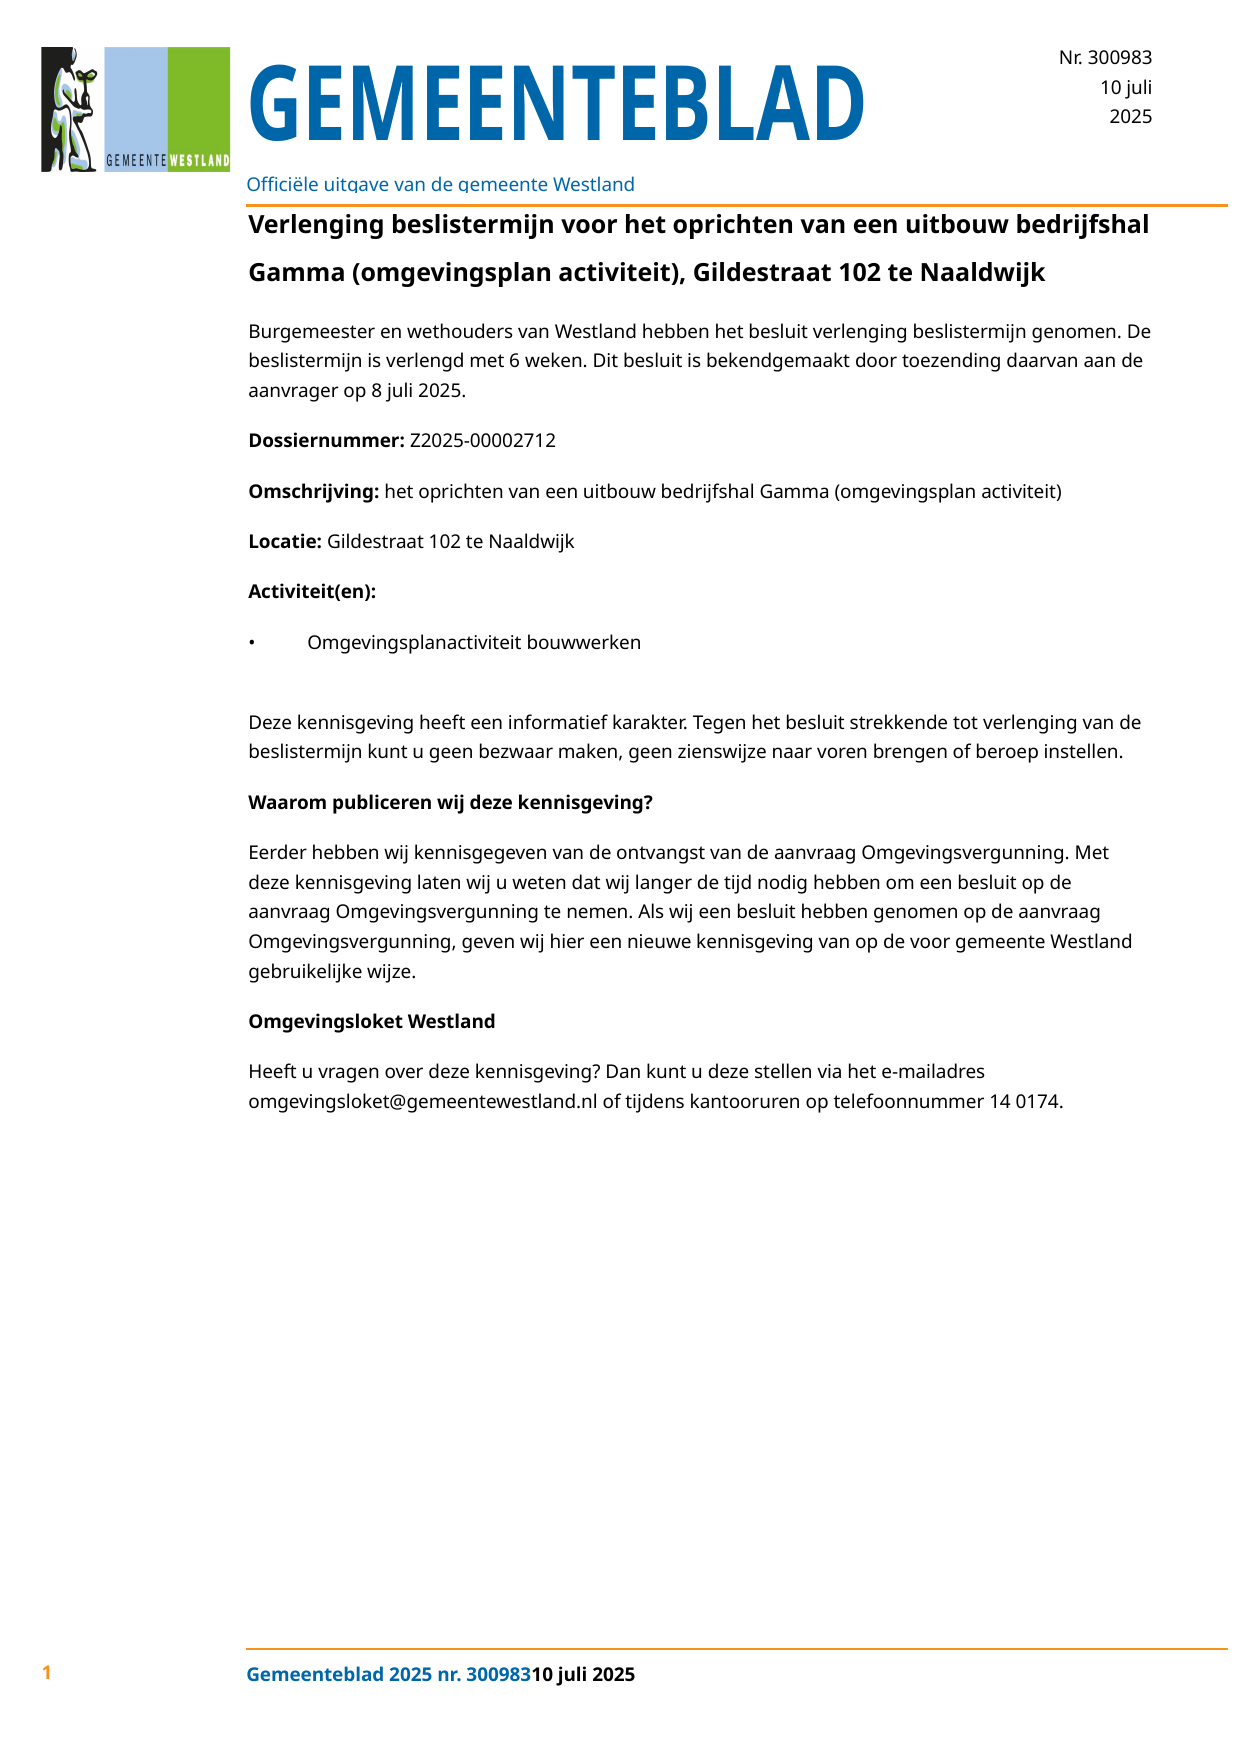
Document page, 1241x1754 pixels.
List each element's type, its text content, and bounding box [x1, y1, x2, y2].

text Activiteit(en): [248, 579, 1152, 604]
text Eerder hebben wij kennisgegeven van de ontvangst van de aanvraag Omgevingsvergunning. Met deze kennisgeving laten wij u weten dat wij langer de tijd nodig hebben om een besluit op de aanvraag Omgevingsvergunning te nemen. Als wij een besluit hebben genomen op de aanvraag Omgevingsvergunning, geven wij hier een nieuwe kennisgeving van op de voor gemeente Westland gebruikelijke wijze. [248, 839, 1152, 984]
text Verlenging beslistermijn voor het oprichten van een uitbouw bedrijfshal Gamma (omgevingsplan activiteit), Gildestraat 102 te Naaldwijk [248, 207, 1152, 288]
list Omgevingsplanactiviteit bouwwerken [248, 629, 1152, 655]
picture [41, 47, 231, 172]
text Omschrijving: het oprichten van een uitbouw bedrijfshal Gamma (omgevingsplan activiteit) [248, 478, 1152, 504]
text Waarom publiceren wij deze kennisgeving? [248, 789, 1152, 815]
text Dossiernummer: Z2025-00002712 [248, 427, 1152, 453]
text Heeft u vragen over deze kennisgeving? Dan kunt u deze stellen via het e-mailadres omgevingsloket@gemeentewestland.nl of tijdens kantooruren op telefoonnummer 14 0174. [248, 1059, 1152, 1114]
text Locatie: Gildestraat 102 te Naaldwijk [248, 528, 1152, 554]
text Burgemeester en wethouders van Westland hebben het besluit verlenging beslistermijn genomen. De beslistermijn is verlengd met 6 weken. Dit besluit is bekendgemaakt door toezending daarvan aan de aanvrager op 8 juli 2025. [248, 318, 1152, 403]
text Deze kennisgeving heeft een informatief karakter. Tegen het besluit strekkende tot verlenging van de beslistermijn kunt u geen bezwaar maken, geen zienswijze naar voren brengen of beroep instellen. [248, 709, 1152, 764]
text Omgevingsloket Westland [248, 1008, 1152, 1034]
